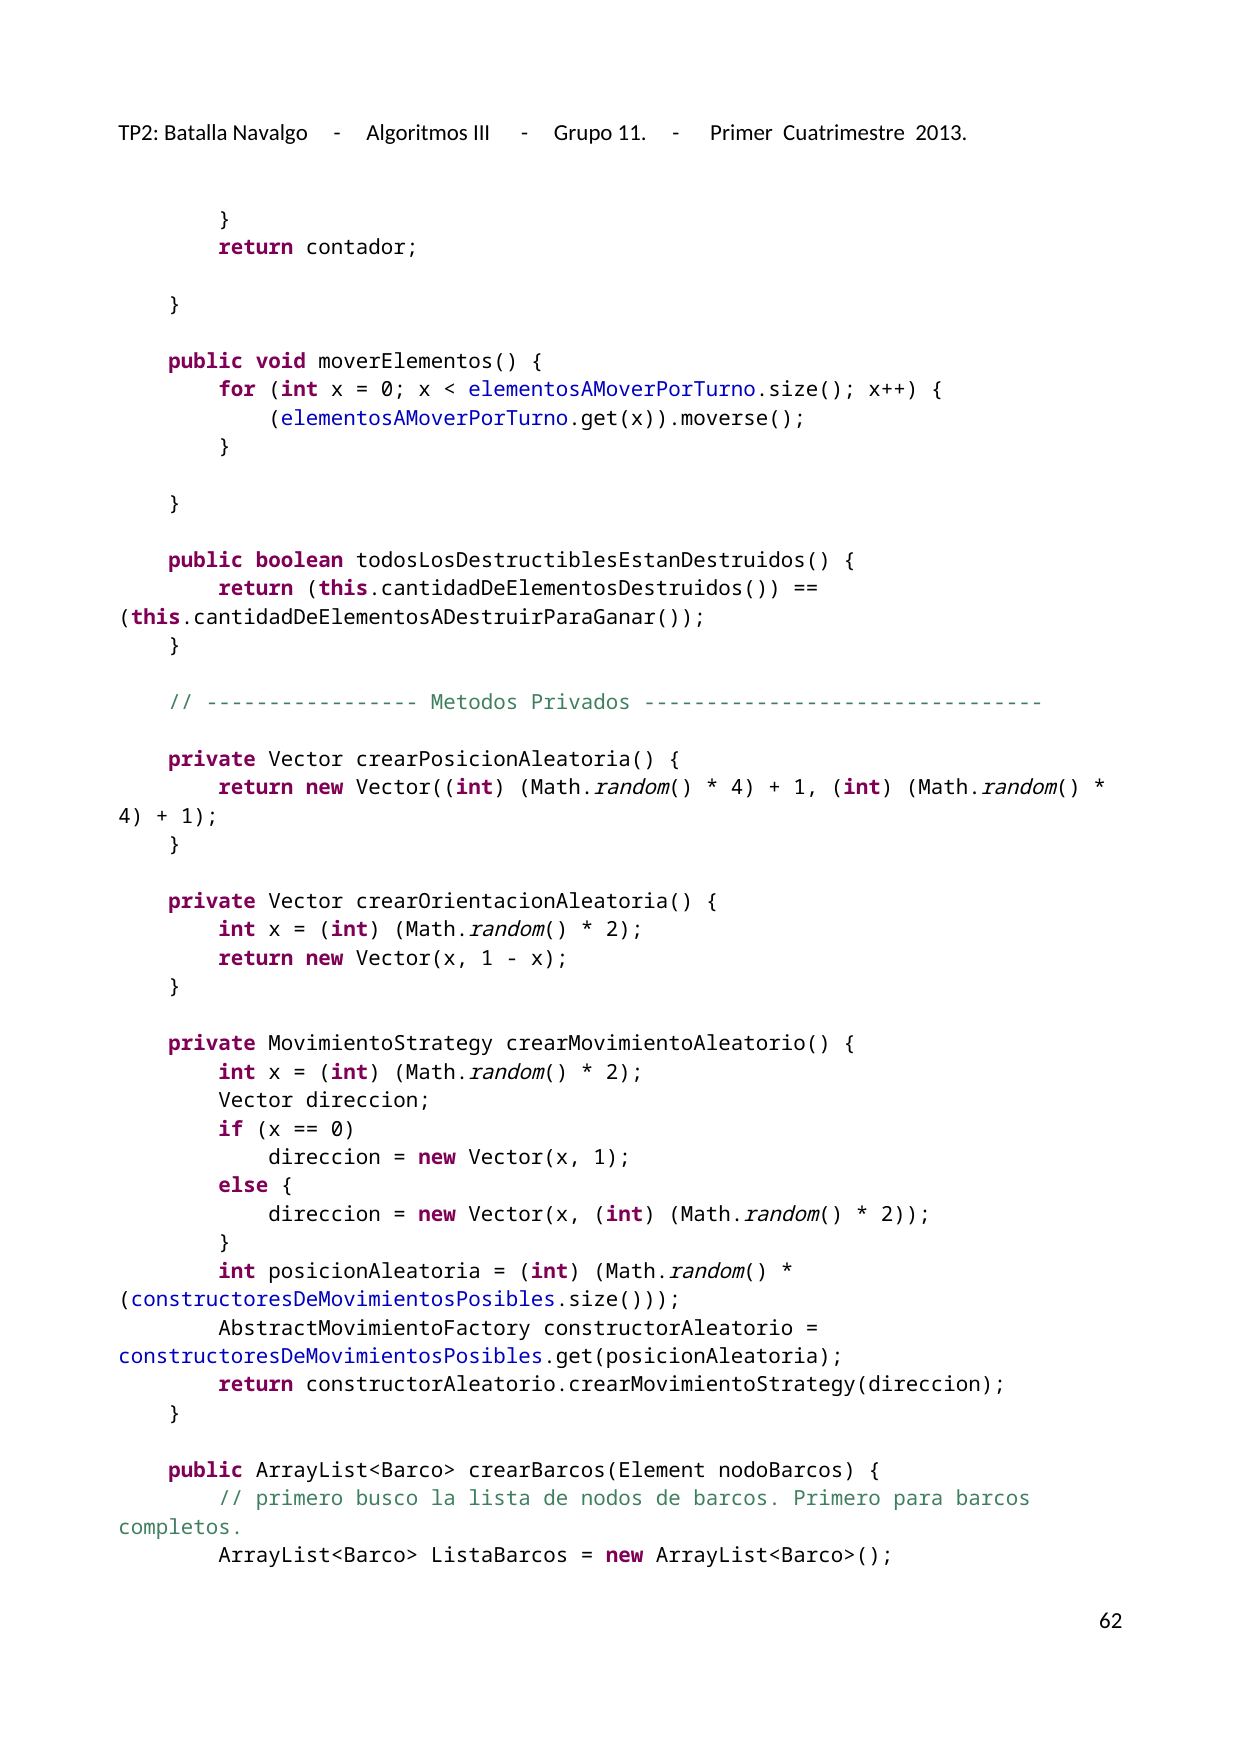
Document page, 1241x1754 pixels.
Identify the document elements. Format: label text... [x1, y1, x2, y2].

text direccion = new Vector(x, 1); [118, 1142, 1122, 1171]
text (elementosAMoverPorTurno.get(x)).moverse(); [118, 403, 1122, 431]
text } [118, 1398, 1122, 1426]
text for (int x = 0; x < elementosAMoverPorTurno.size(); x++) { [118, 374, 1122, 403]
text } [118, 289, 1122, 317]
text // primero busco la lista de nodos de barcos. Primero para barcos completos. [118, 1483, 1122, 1540]
text public void moverElementos() { [118, 346, 1122, 374]
text return (this.cantidadDeElementosDestruidos()) == (this.cantidadDeElementosADestruirParaGanar()); [118, 573, 1122, 630]
text } [118, 630, 1122, 659]
text private MovimientoStrategy crearMovimientoAleatorio() { [118, 1028, 1122, 1057]
text // ----------------- Metodos Privados -------------------------------- [118, 687, 1122, 716]
text public ArrayList<Barco> crearBarcos(Element nodoBarcos) { [118, 1455, 1122, 1483]
text public boolean todosLosDestructiblesEstanDestruidos() { [118, 545, 1122, 573]
text private Vector crearOrientacionAleatoria() { [118, 886, 1122, 914]
text direccion = new Vector(x, (int) (Math.random() * 2)); [118, 1199, 1122, 1227]
text else { [118, 1171, 1122, 1199]
text private Vector crearPosicionAleatoria() { [118, 744, 1122, 772]
text } [118, 829, 1122, 858]
text } [118, 431, 1122, 459]
text AbstractMovimientoFactory constructorAleatorio = constructoresDeMovimientosPosibles.get(posicionAleatoria); [118, 1313, 1122, 1369]
text } [118, 1227, 1122, 1256]
text return constructorAleatorio.crearMovimientoStrategy(direccion); [118, 1369, 1122, 1398]
text ArrayList<Barco> ListaBarcos = new ArrayList<Barco>(); [118, 1540, 1122, 1569]
text } [118, 204, 1122, 232]
text } [118, 488, 1122, 516]
text Vector direccion; [118, 1085, 1122, 1114]
text } [118, 971, 1122, 1000]
text return new Vector(x, 1 - x); [118, 943, 1122, 971]
text int x = (int) (Math.random() * 2); [118, 914, 1122, 943]
text if (x == 0) [118, 1114, 1122, 1142]
text int posicionAleatoria = (int) (Math.random() * (constructoresDeMovimientosPosibles.size())); [118, 1256, 1122, 1313]
text return new Vector((int) (Math.random() * 4) + 1, (int) (Math.random() * 4) + 1); [118, 772, 1122, 829]
text int x = (int) (Math.random() * 2); [118, 1057, 1122, 1085]
text return contador; [118, 232, 1122, 261]
